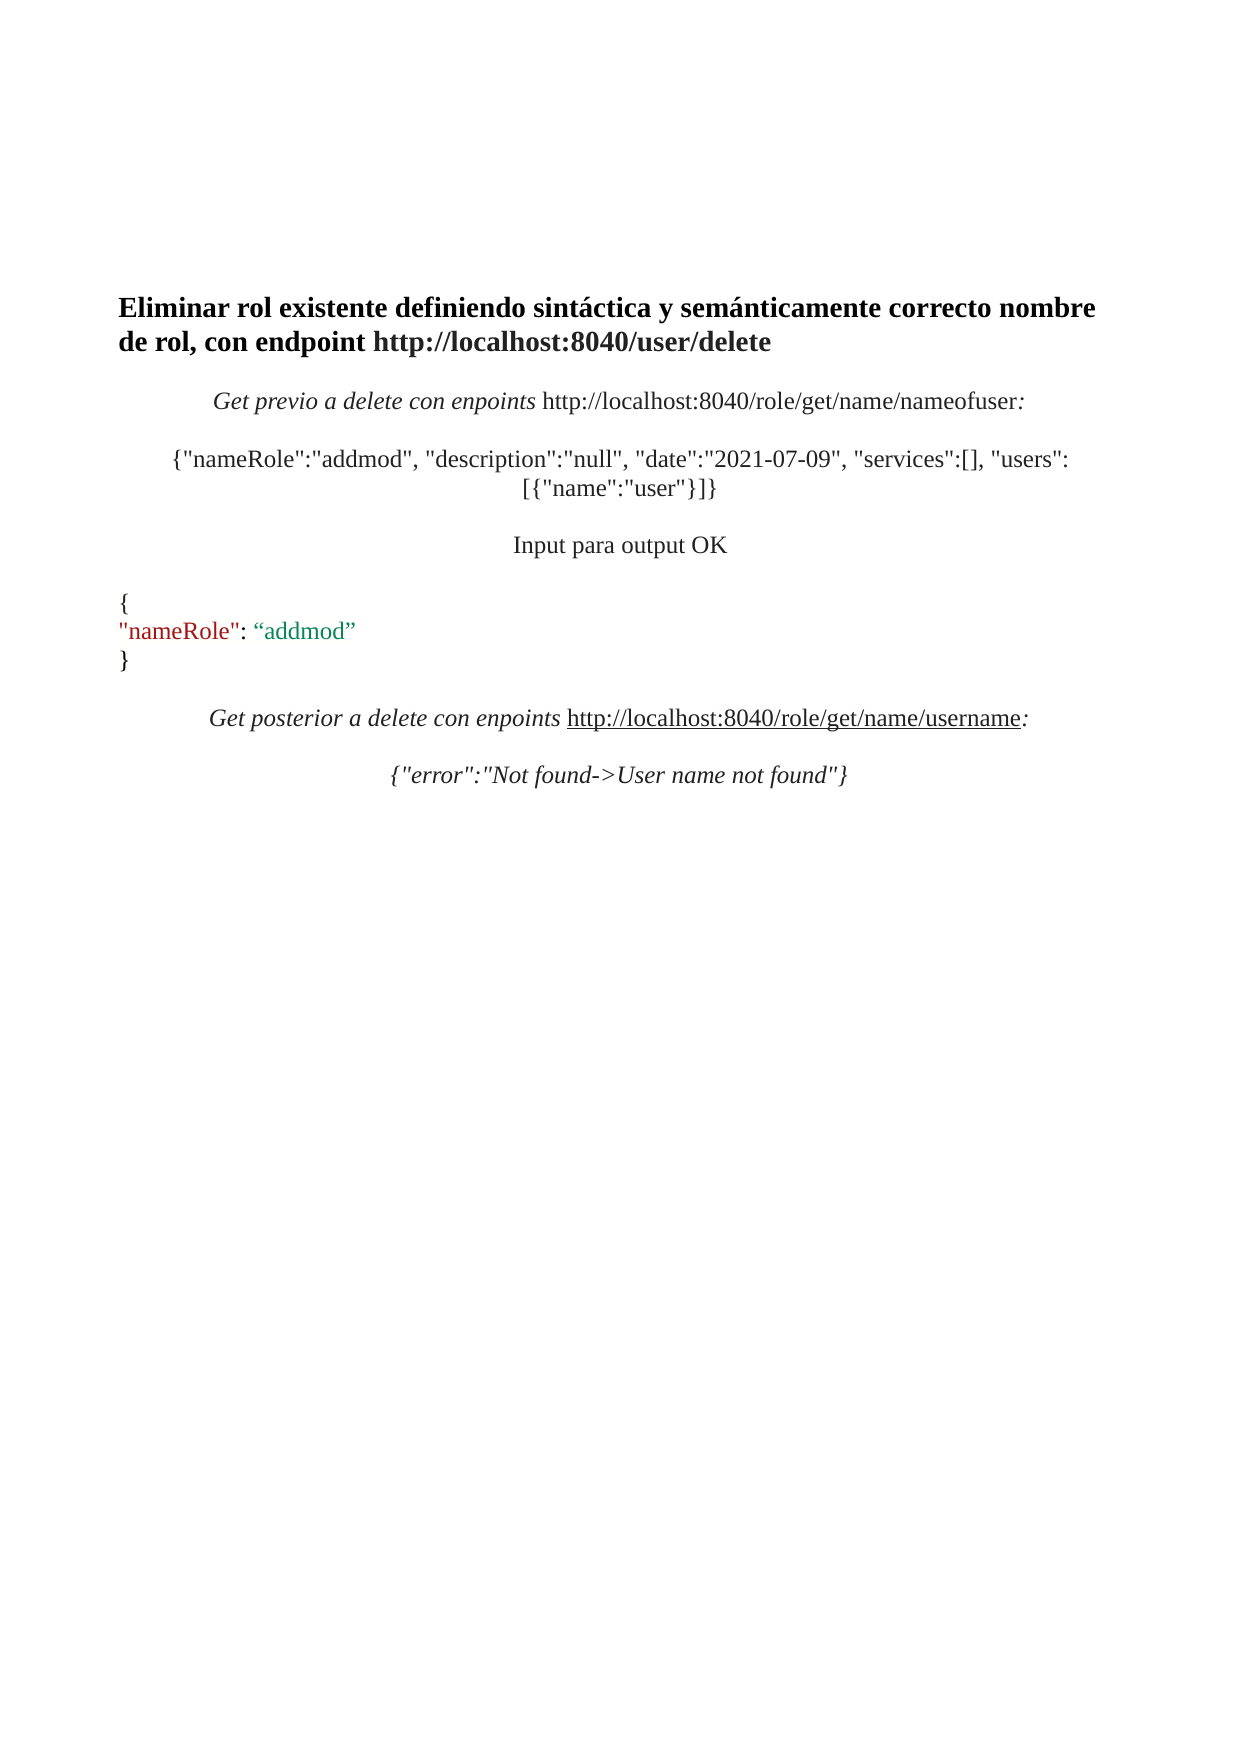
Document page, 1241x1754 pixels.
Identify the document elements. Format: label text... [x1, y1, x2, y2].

text } [118, 645, 1122, 674]
text {"nameRole":"addmod", "description":"null", "date":"2021-07-09", "services":[], "users":[{"name":"user"}]} [118, 444, 1122, 501]
text { [118, 588, 1122, 616]
text Input para output OK [118, 530, 1122, 559]
text Eliminar rol existente definiendo sintáctica y semánticamente correcto nombre de rol, con endpoint http://localhost:8040/user/delete [118, 291, 1122, 358]
text Get previo a delete con enpoints http://localhost:8040/role/get/name/nameofuser: [118, 386, 1122, 415]
text {"error":"Not found->User name not found"} [118, 760, 1122, 789]
text Get posterior a delete con enpoints http://localhost:8040/role/get/name/username: [118, 703, 1122, 731]
text "nameRole": “addmod” [118, 616, 1122, 645]
